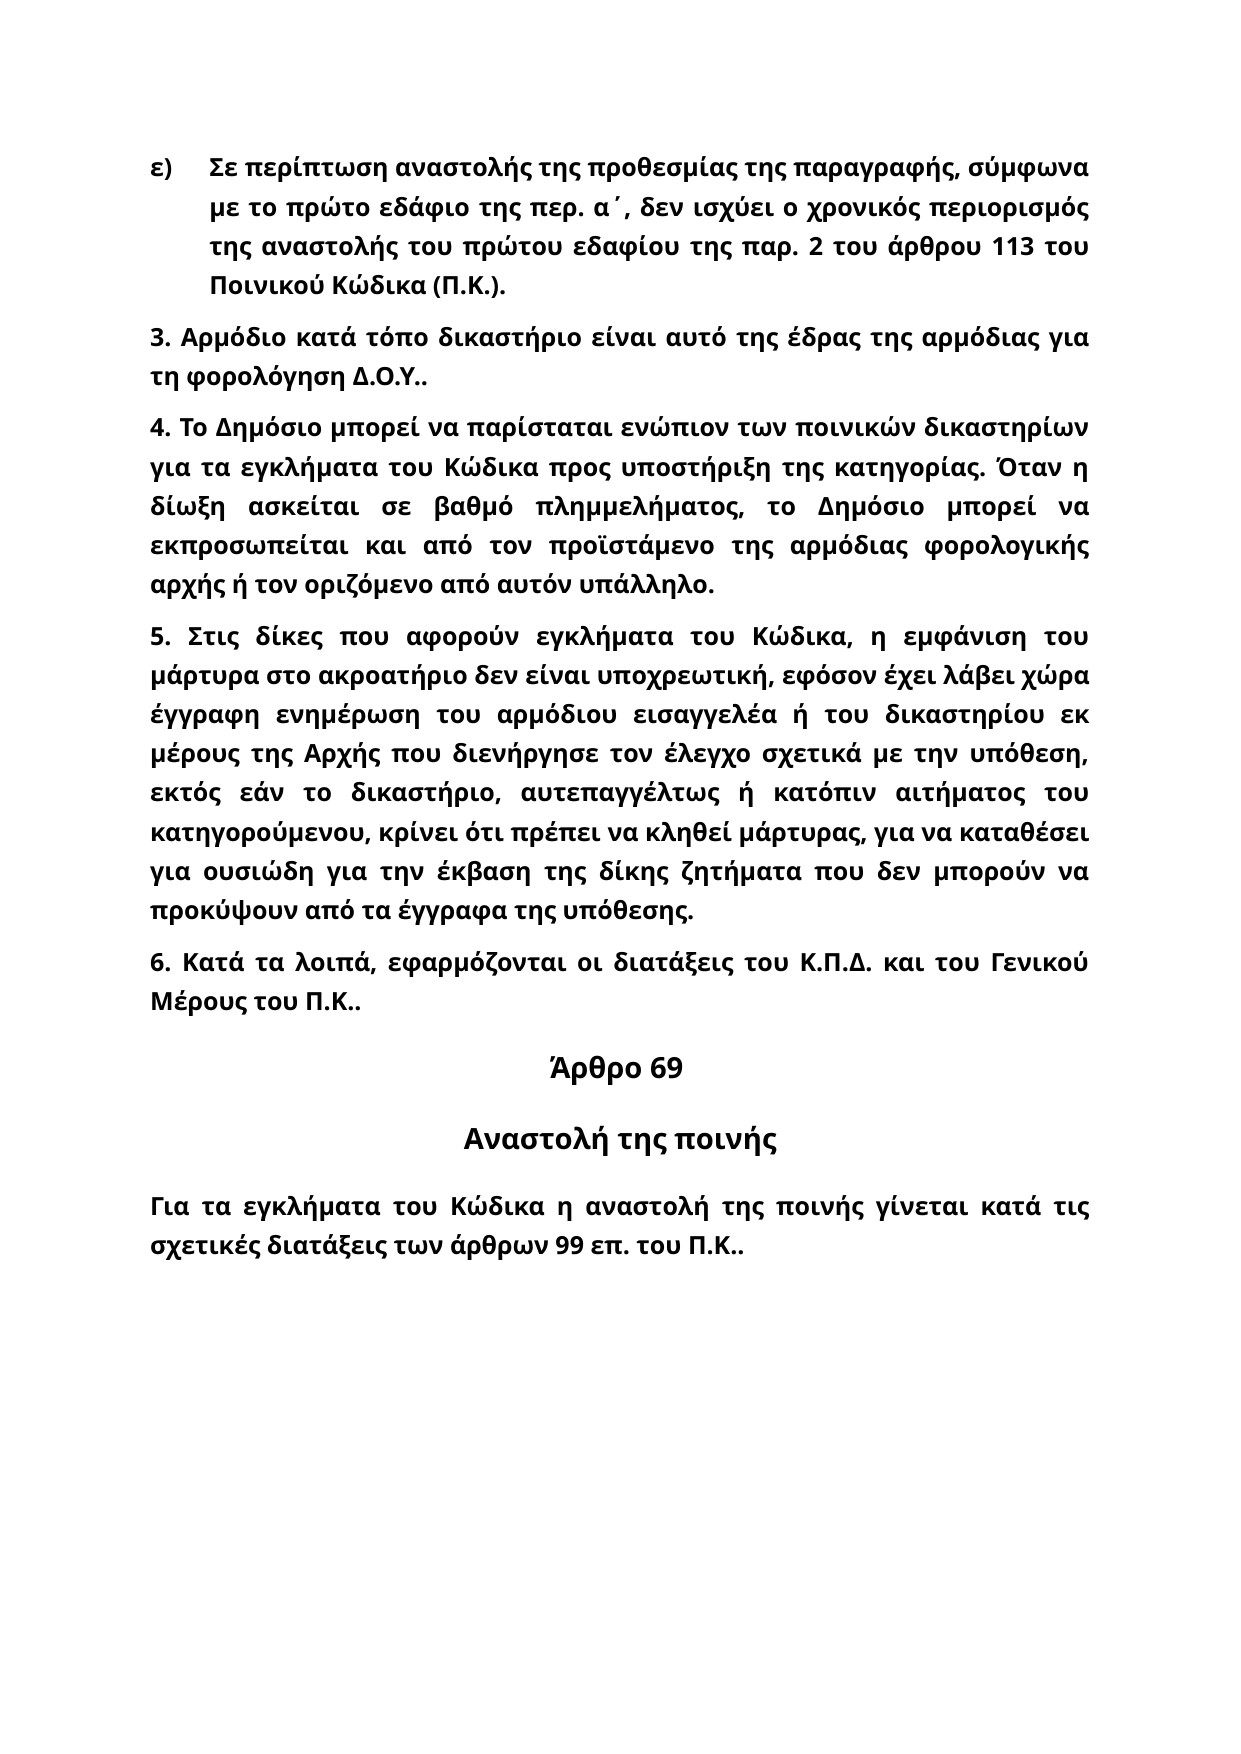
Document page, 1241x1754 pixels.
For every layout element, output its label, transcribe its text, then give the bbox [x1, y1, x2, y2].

text 5. Στις δίκες που αφορούν εγκλήματα του Κώδικα, η εμφάνιση του μάρτυρα στο ακροατήριο δεν είναι υποχρεωτική, εφόσον έχει λάβει χώρα έγγραφη ενημέρωση του αρμόδιου εισαγγελέα ή του δικαστηρίου εκ μέρους της Αρχής που διενήργησε τον έλεγχο σχετικά με την υπόθεση, εκτός εάν το δικαστήριο, αυτεπαγγέλτως ή κατόπιν αιτήματος του κατηγορούμενου, κρίνει ότι πρέπει να κληθεί μάρτυρας, για να καταθέσει για ουσιώδη για την έκβαση της δίκης ζητήματα που δεν μπορούν να προκύψουν από τα έγγραφα της υπόθεσης. [150, 618, 1090, 927]
subtitle Άρθρο 69 [150, 1047, 1090, 1087]
list ε) Σε περίπτωση αναστολής της προθεσμίας της παραγραφής, σύμφωνα με το πρώτο εδάφιο της περ. α΄, δεν ισχύει ο χρονικός περιορισμός της αναστολής του πρώτου εδαφίου της παρ. 2 του άρθρου 113 του Ποινικού Κώδικα (Π.Κ.). [150, 150, 1090, 302]
text Για τα εγκλήματα του Κώδικα η αναστολή της ποινής γίνεται κατά τις σχετικές διατάξεις των άρθρων 99 επ. του Π.Κ.. [150, 1189, 1090, 1262]
subtitle Αναστολή της ποινής [150, 1118, 1090, 1158]
text 6. Κατά τα λοιπά, εφαρμόζονται οι διατάξεις του Κ.Π.Δ. και του Γενικού Μέρους του Π.Κ.. [150, 944, 1090, 1017]
text 3. Αρμόδιο κατά τόπο δικαστήριο είναι αυτό της έδρας της αρμόδιας για τη φορολόγηση Δ.Ο.Υ.. [150, 319, 1090, 392]
text 4. Το Δημόσιο μπορεί να παρίσταται ενώπιον των ποινικών δικαστηρίων για τα εγκλήματα του Κώδικα προς υποστήριξη της κατηγορίας. Όταν η δίωξη ασκείται σε βαθμό πλημμελήματος, το Δημόσιο μπορεί να εκπροσωπείται και από τον προϊστάμενο της αρμόδιας φορολογικής αρχής ή τον οριζόμενο από αυτόν υπάλληλο. [150, 410, 1090, 601]
